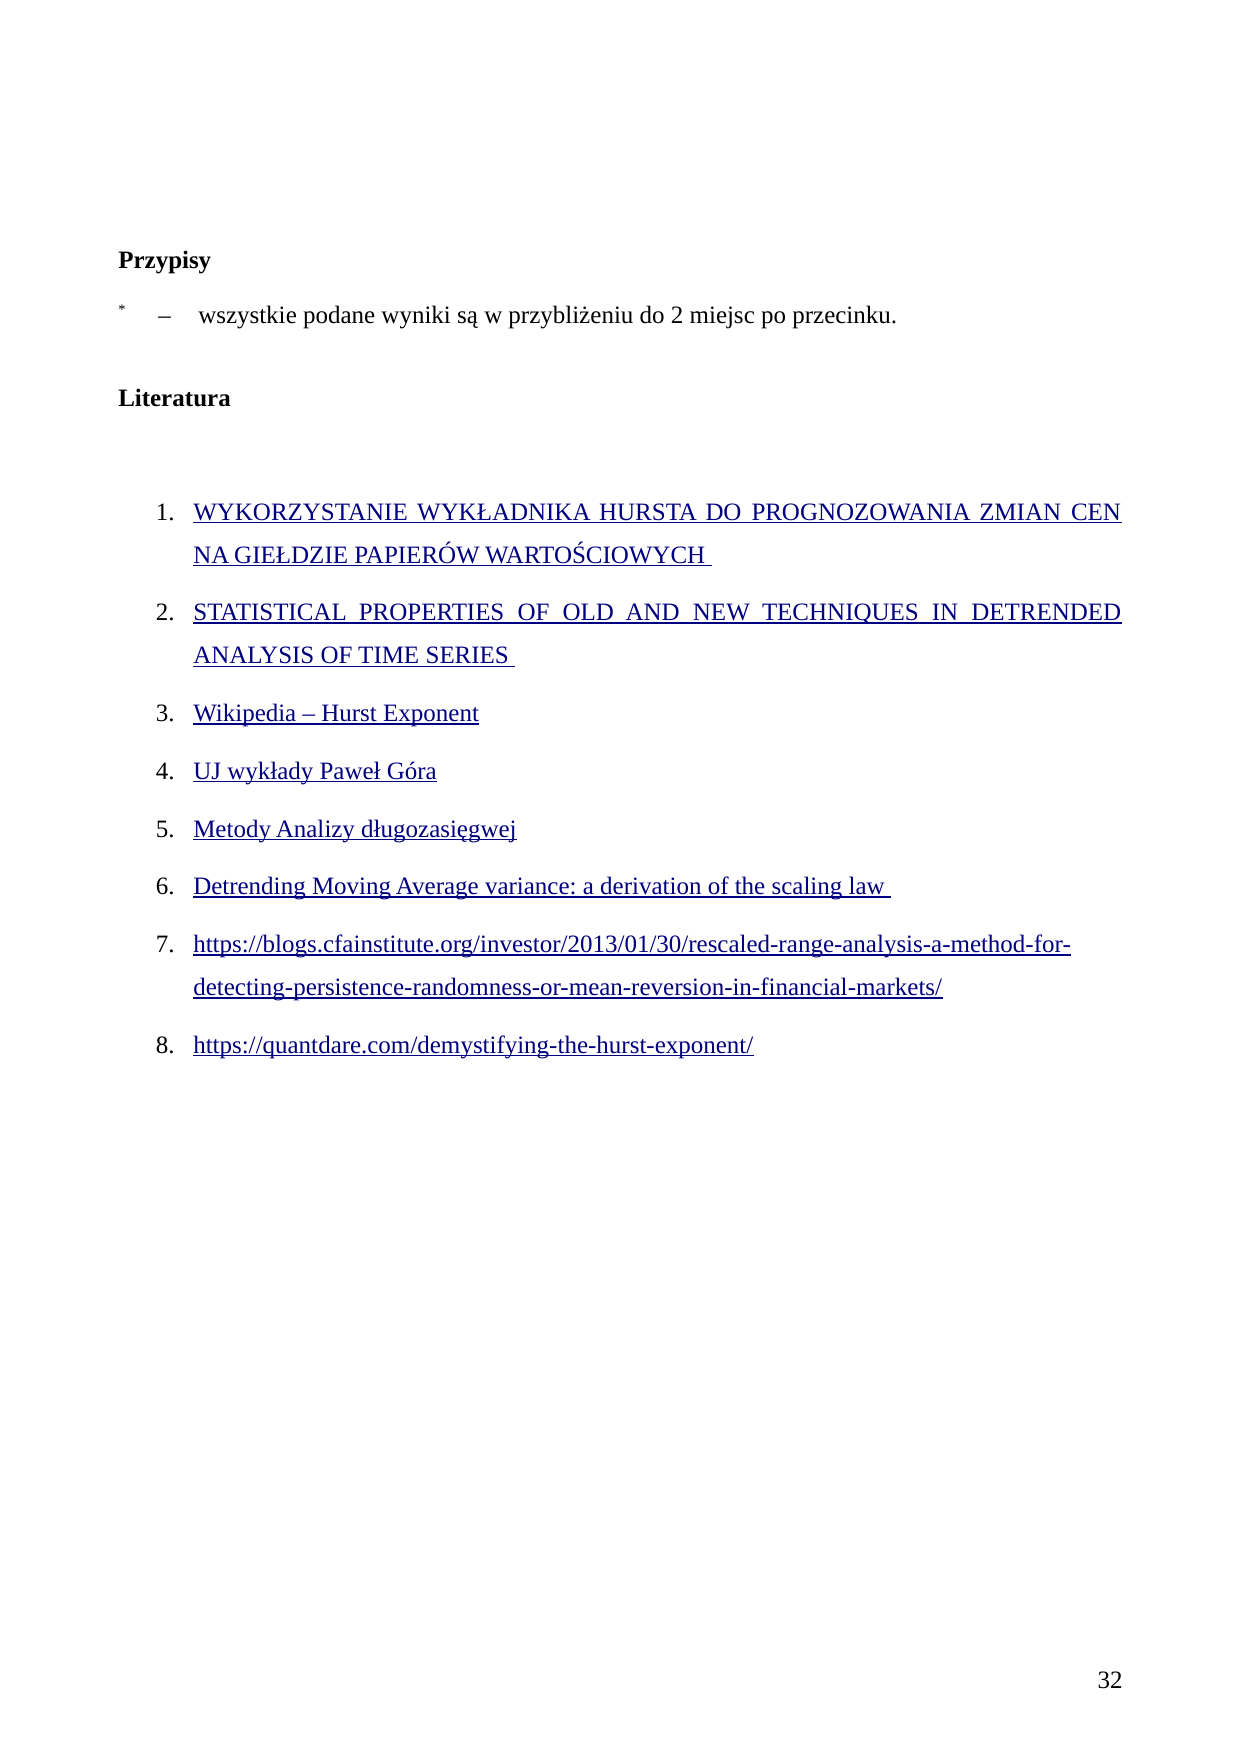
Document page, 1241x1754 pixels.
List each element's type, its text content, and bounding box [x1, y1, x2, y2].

list https://blogs.cfainstitute.org/investor/2013/01/30/rescaled-range-analysis-a-method-for-detecting-persistence-randomness-or-mean-reversion-in-financial-markets/ [156, 929, 1122, 1001]
list Detrending Moving Average variance: a derivation of the scaling law [156, 871, 1122, 900]
list UJ wykłady Paweł Góra [156, 756, 1122, 785]
text * – wszystkie podane wyniki są w przybliżeniu do 2 miejsc po przecinku. [118, 301, 1122, 329]
subtitle Literatura [118, 383, 1122, 412]
list STATISTICAL PROPERTIES OF OLD AND NEW TECHNIQUES IN DETRENDED ANALYSIS OF TIME SERIES [156, 597, 1122, 669]
list Metody Analizy długozasięgwej [156, 814, 1122, 842]
list Wikipedia – Hurst Exponent [156, 698, 1122, 727]
subtitle Przypisy [118, 245, 1122, 274]
list WYKORZYSTANIE WYKŁADNIKA HURSTA DO PROGNOZOWANIA ZMIAN CEN NA GIEŁDZIE PAPIERÓW WARTOŚCIOWYCH [156, 497, 1122, 568]
list https://quantdare.com/demystifying-the-hurst-exponent/ [156, 1030, 1122, 1059]
